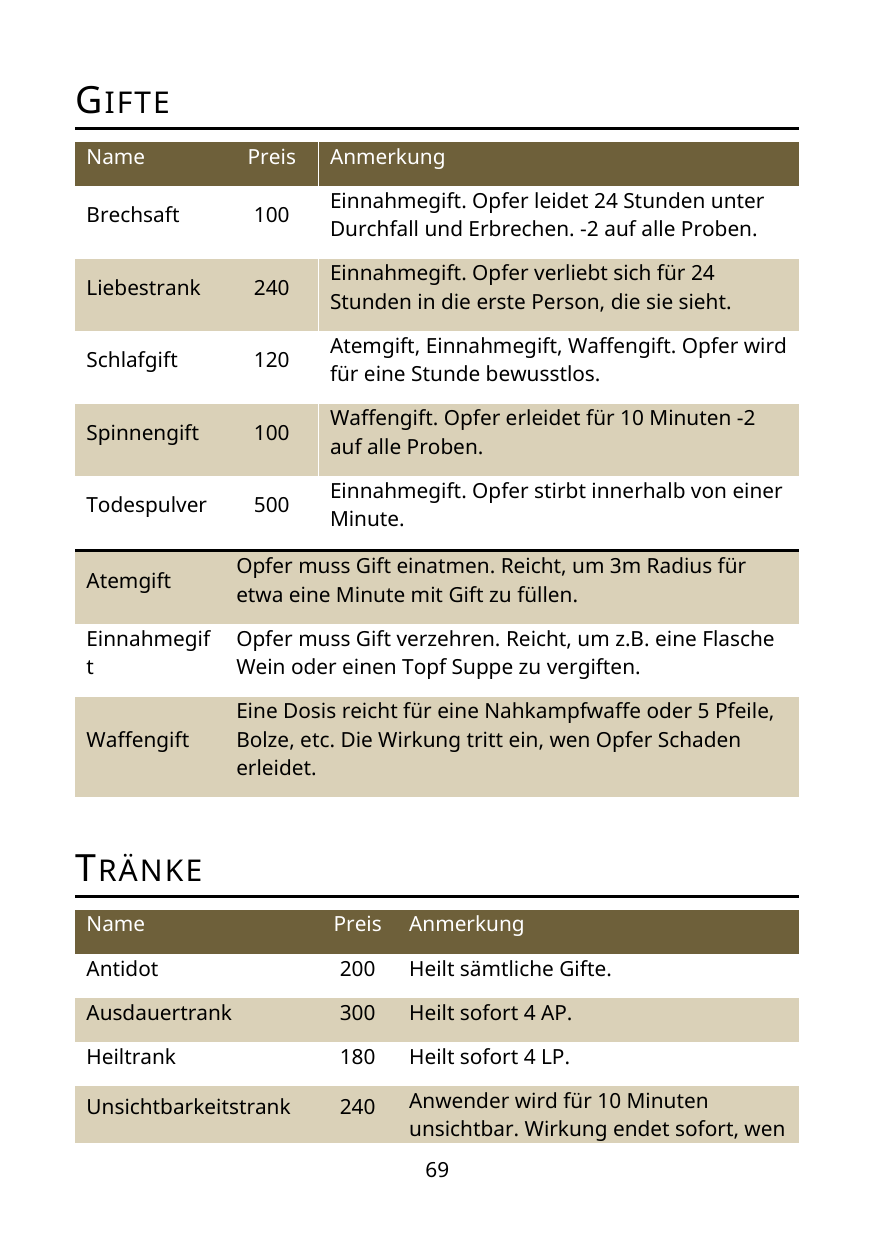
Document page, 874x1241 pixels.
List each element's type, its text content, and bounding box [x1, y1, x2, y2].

subtitle Tränke [75, 842, 799, 895]
table_cell Einnahmegift. Opfer stirbt innerhalb von einer Minute. [319, 476, 799, 548]
table_header Preis [225, 142, 318, 186]
table_cell 120 [225, 331, 318, 403]
table_header Preis [317, 910, 398, 954]
table_cell Opfer muss Gift verzehren. Reicht, um z.B. eine Flasche Wein oder einen Topf Suppe zu vergiften. [225, 624, 799, 697]
table_cell 180 [317, 1042, 398, 1086]
table_header Name [75, 910, 317, 954]
subtitle Gifte [75, 74, 799, 127]
table_cell 100 [225, 404, 318, 476]
table_cell Heilt sofort 4 LP. [398, 1042, 799, 1086]
table_cell Brechsaft [75, 186, 225, 258]
table_cell Eine Dosis reicht für eine Nahkampfwaffe oder 5 Pfeile, Bolze, etc. Die Wirkung tritt ein, wen Opfer Schaden erleidet. [225, 697, 799, 797]
table_cell Waffengift. Opfer erleidet für 10 Minuten -2 auf alle Proben. [319, 404, 799, 476]
table_header Anmerkung [398, 910, 799, 954]
table_cell Opfer muss Gift einatmen. Reicht, um 3m Radius für etwa eine Minute mit Gift zu füllen. [225, 552, 799, 624]
table_cell Heilt sämtliche Gifte. [398, 954, 799, 998]
table_cell Heiltrank [75, 1042, 317, 1086]
table_cell Ausdauertrank [75, 998, 317, 1042]
table_cell 240 [225, 259, 318, 331]
table_cell Einnahmegift. Opfer leidet 24 Stunden unter Durchfall und Erbrechen. -2 auf alle Proben. [319, 186, 799, 258]
table_cell Anwender wird für 10 Minuten unsichtbar. Wirkung endet sofort, wen [398, 1086, 799, 1143]
table_cell Spinnengift [75, 404, 225, 476]
table_header Name [75, 142, 225, 186]
table_cell Waffengift [75, 697, 225, 797]
table_cell Todespulver [75, 476, 225, 548]
table_cell Einnahmegift [75, 624, 225, 697]
table_cell Atemgift [75, 552, 225, 624]
table_cell 500 [225, 476, 318, 548]
table_cell 300 [317, 998, 398, 1042]
table_cell 100 [225, 186, 318, 258]
table_cell Liebestrank [75, 259, 225, 331]
table_cell Antidot [75, 954, 317, 998]
table_cell Heilt sofort 4 AP. [398, 998, 799, 1042]
table_cell Atemgift, Einnahmegift, Waffengift. Opfer wird für eine Stunde bewusstlos. [319, 331, 799, 403]
table_header Anmerkung [319, 142, 799, 186]
table_cell Schlafgift [75, 331, 225, 403]
table_cell Unsichtbarkeitstrank [75, 1086, 317, 1143]
table_cell 240 [317, 1086, 398, 1143]
table_cell 200 [317, 954, 398, 998]
table_cell Einnahmegift. Opfer verliebt sich für 24 Stunden in die erste Person, die sie sieht. [319, 259, 799, 331]
